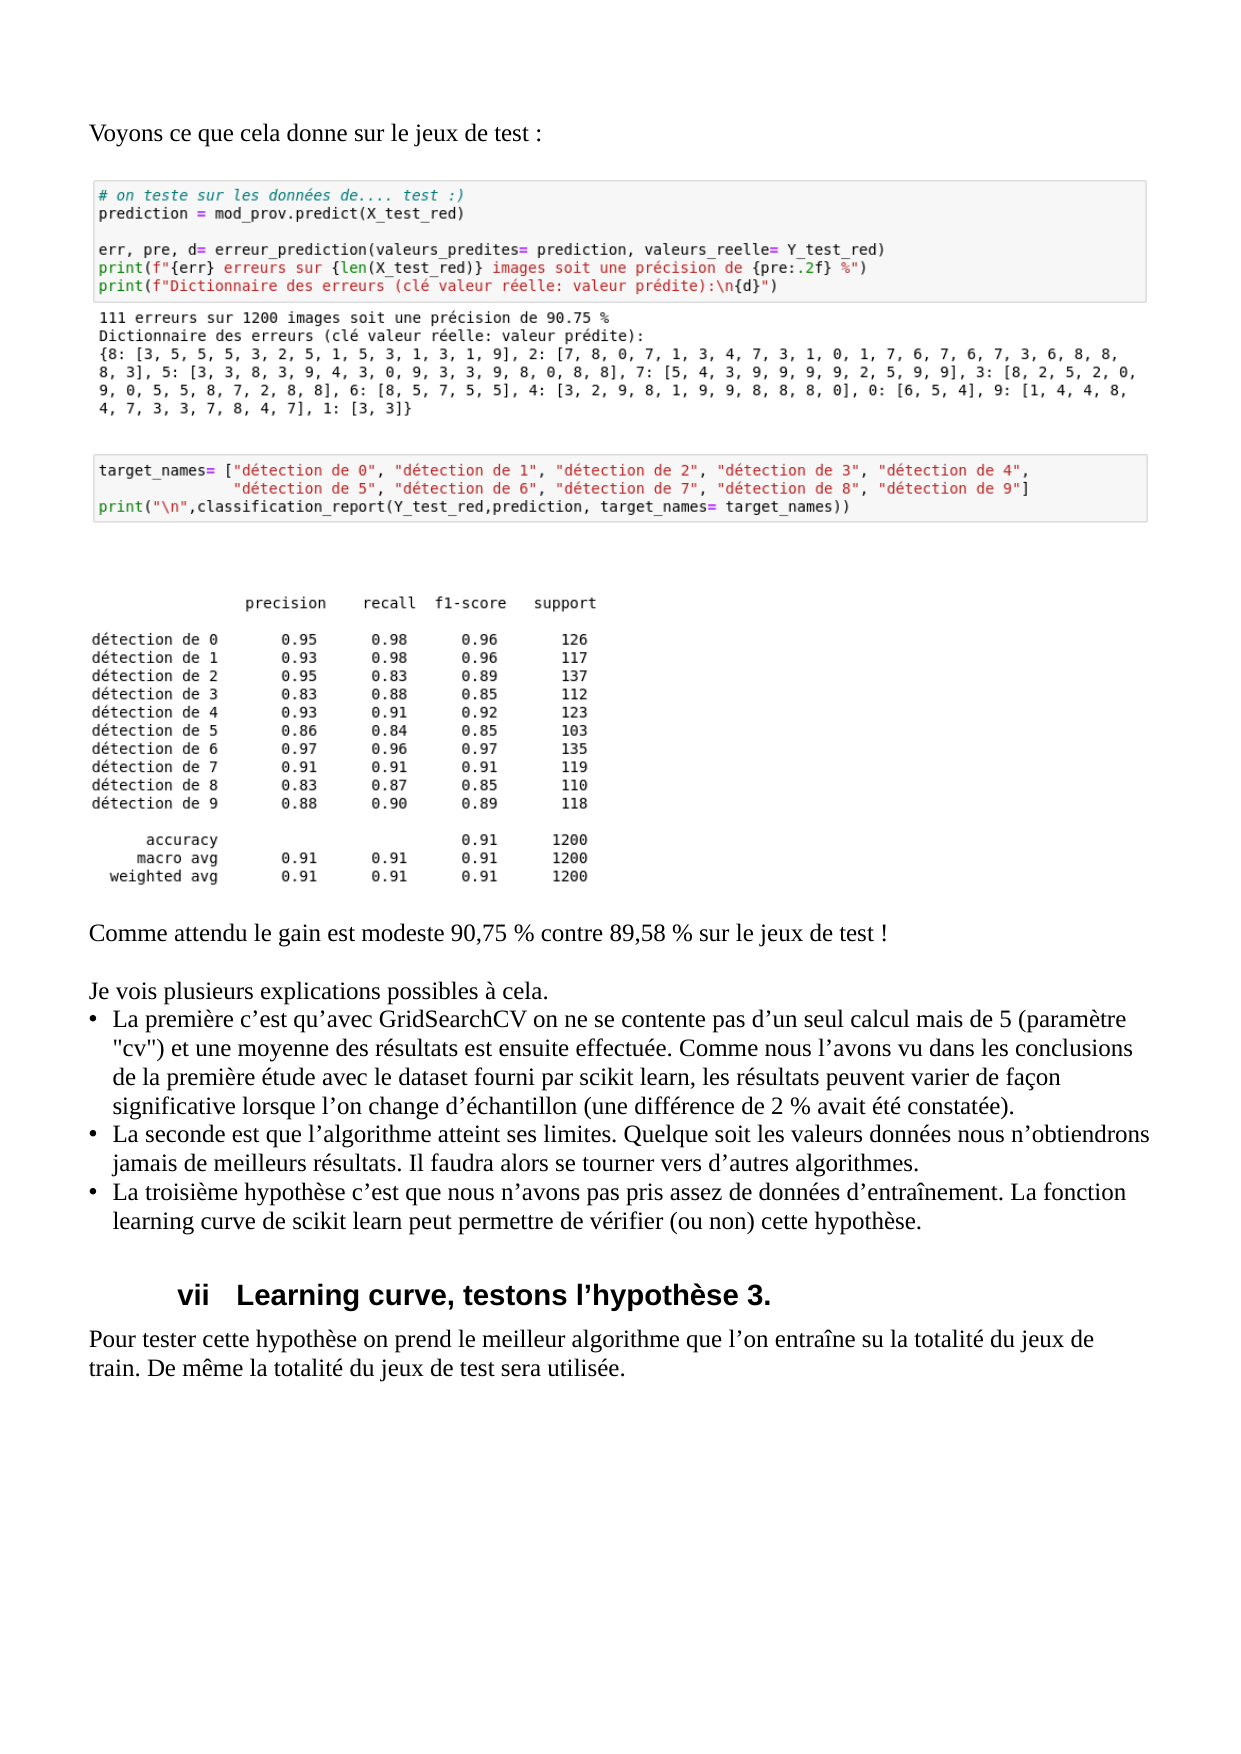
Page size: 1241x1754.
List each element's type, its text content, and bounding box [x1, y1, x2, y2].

list La troisième hypothèse c’est que nous n’avons pas pris assez de données d’entraînement. La fonction learning curve de scikit learn peut permettre de vérifier (ou non) cette hypothèse. [88, 1177, 1152, 1234]
picture [88, 450, 1152, 531]
list La première c’est qu’avec GridSearchCV on ne se contente pas d’un seul calcul mais de 5 (paramètre "cv") et une moyenne des résultats est ensuite effectuée. Comme nous l’avons vu dans les conclusions de la première étude avec le dataset fourni par scikit learn, les résultats peuvent varier de façon significative lorsque l’on change d’échantillon (une différence de 2 % avait été constatée). [88, 1004, 1152, 1119]
text Comme attendu le gain est modeste 90,75 % contre 89,58 % sur le jeux de test ! [88, 918, 1152, 947]
picture [88, 175, 1152, 422]
subtitle Learning curve, testons l’hypothèse 3. [88, 1278, 1152, 1312]
text Je vois plusieurs explications possibles à cela. [88, 976, 1152, 1004]
list La seconde est que l’algorithme atteint ses limites. Quelque soit les valeurs données nous n’obtiendrons jamais de meilleurs résultats. Il faudra alors se tourner vers d’autres algorithmes. [88, 1119, 1152, 1177]
text Pour tester cette hypothèse on prend le meilleur algorithme que l’on entraîne su la totalité du jeux de train. De même la totalité du jeux de test sera utilisée. [88, 1324, 1152, 1382]
picture [88, 588, 1152, 890]
text Voyons ce que cela donne sur le jeux de test : [88, 118, 1152, 147]
